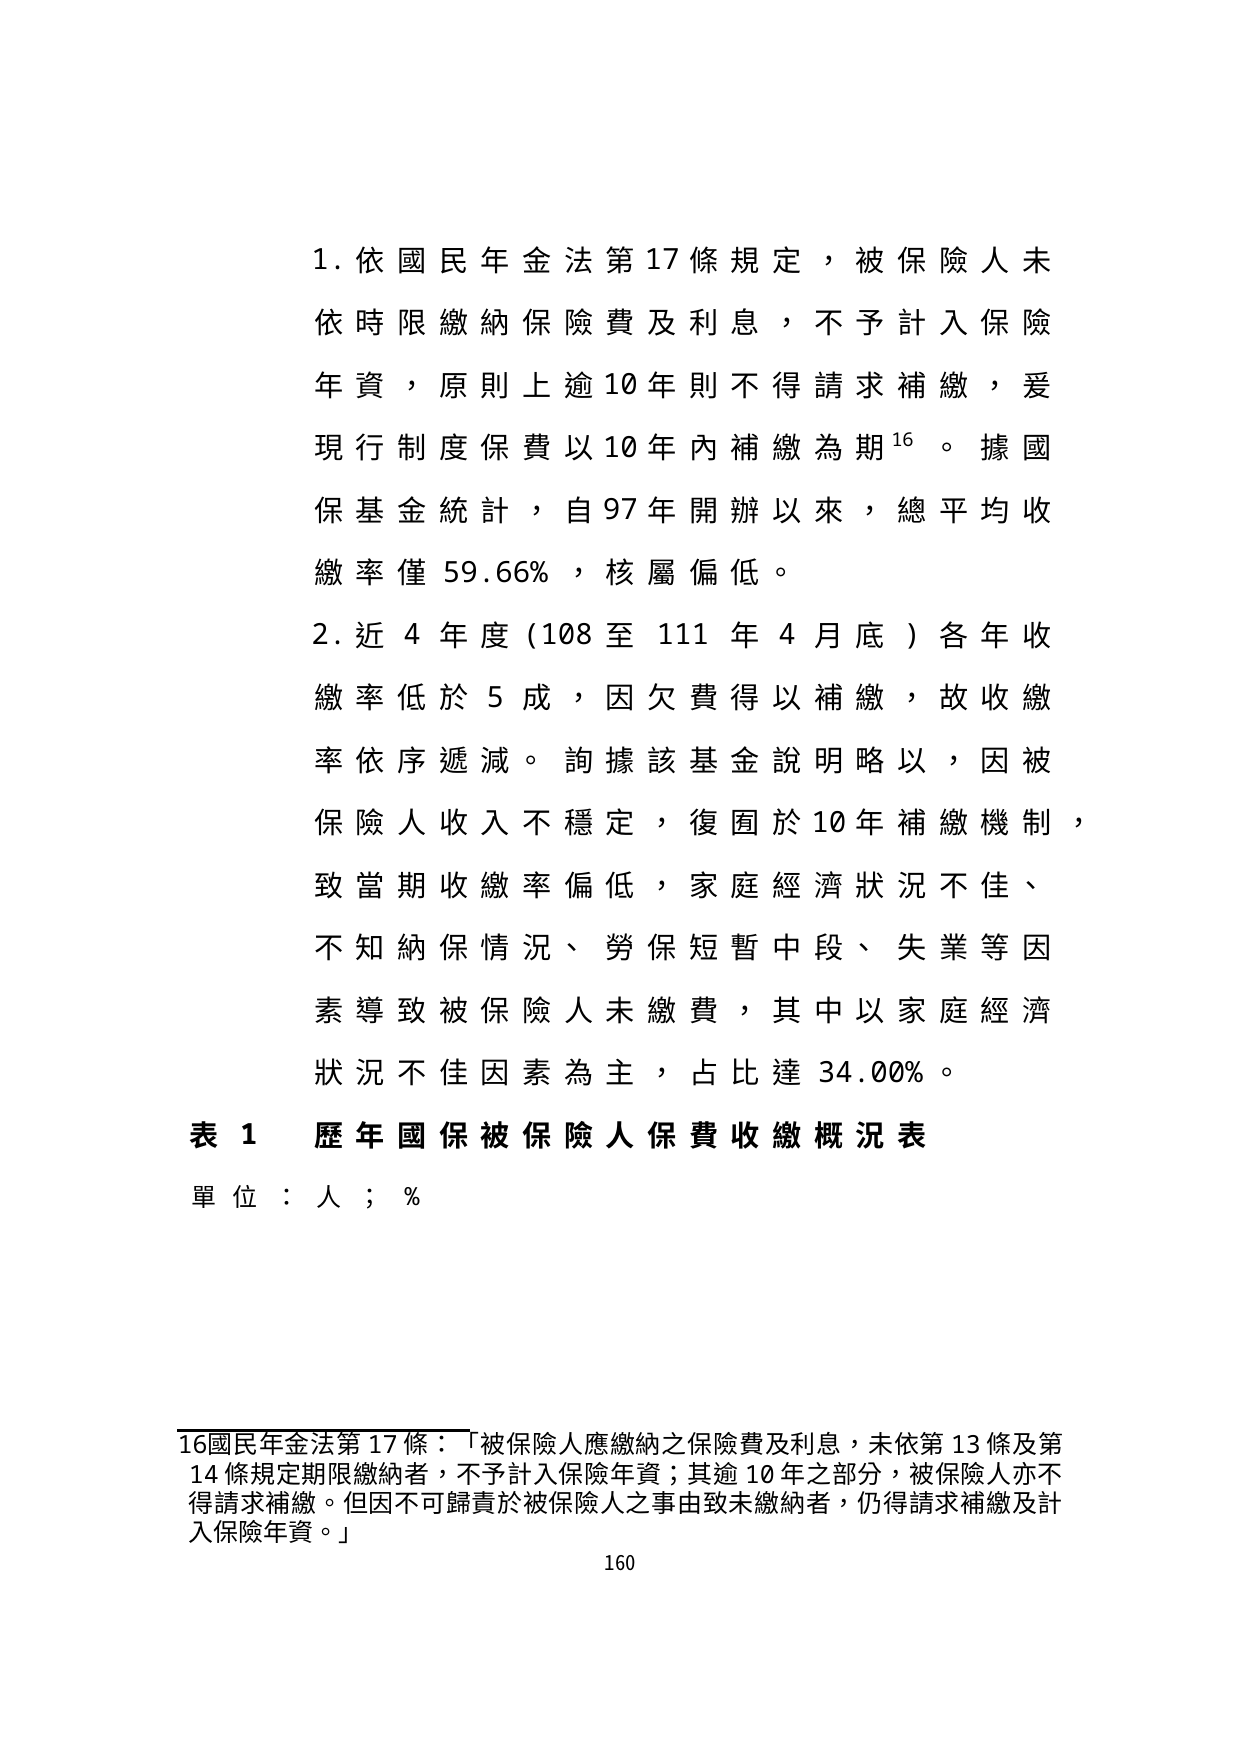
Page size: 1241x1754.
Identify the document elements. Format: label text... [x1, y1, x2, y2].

text 2.近4年度(108至111年4月底)各年收繳率低於5成，因欠費得以補繳，故收繳率依序遞減。詢據該基金說明略以，因被保險人收入不穩定，復囿於10年補繳機制，致當期收繳率偏低，家庭經濟狀況不佳、不知納保情況、勞保短暫中段、失業等因素導致被保險人未繳費，其中以家庭經濟狀況不佳因素為主，占比達34.00%。 [271, 592, 1058, 1092]
text 表1 歷年國保被保險人保費收繳概況表 單位：人；% [183, 1092, 1058, 1217]
text 國民年金法第17條：「被保險人應繳納之保險費及利息，未依第13條及第14條規定期限繳納者，不予計入保險年資；其逾10年之部分，被保險人亦不得請求補繳。但因不可歸責於被保險人之事由致未繳納者，仍得請求補繳及計入保險年資。」 [177, 1431, 1063, 1547]
text 1.依國民年金法第17條規定，被保險人未依時限繳納保險費及利息，不予計入保險年資，原則上逾10年則不得請求補繳，爰現行制度保費以10年內補繳為期。據國保基金統計，自97年開辦以來，總平均收繳率僅59.66%，核屬偏低。 [271, 217, 1058, 592]
